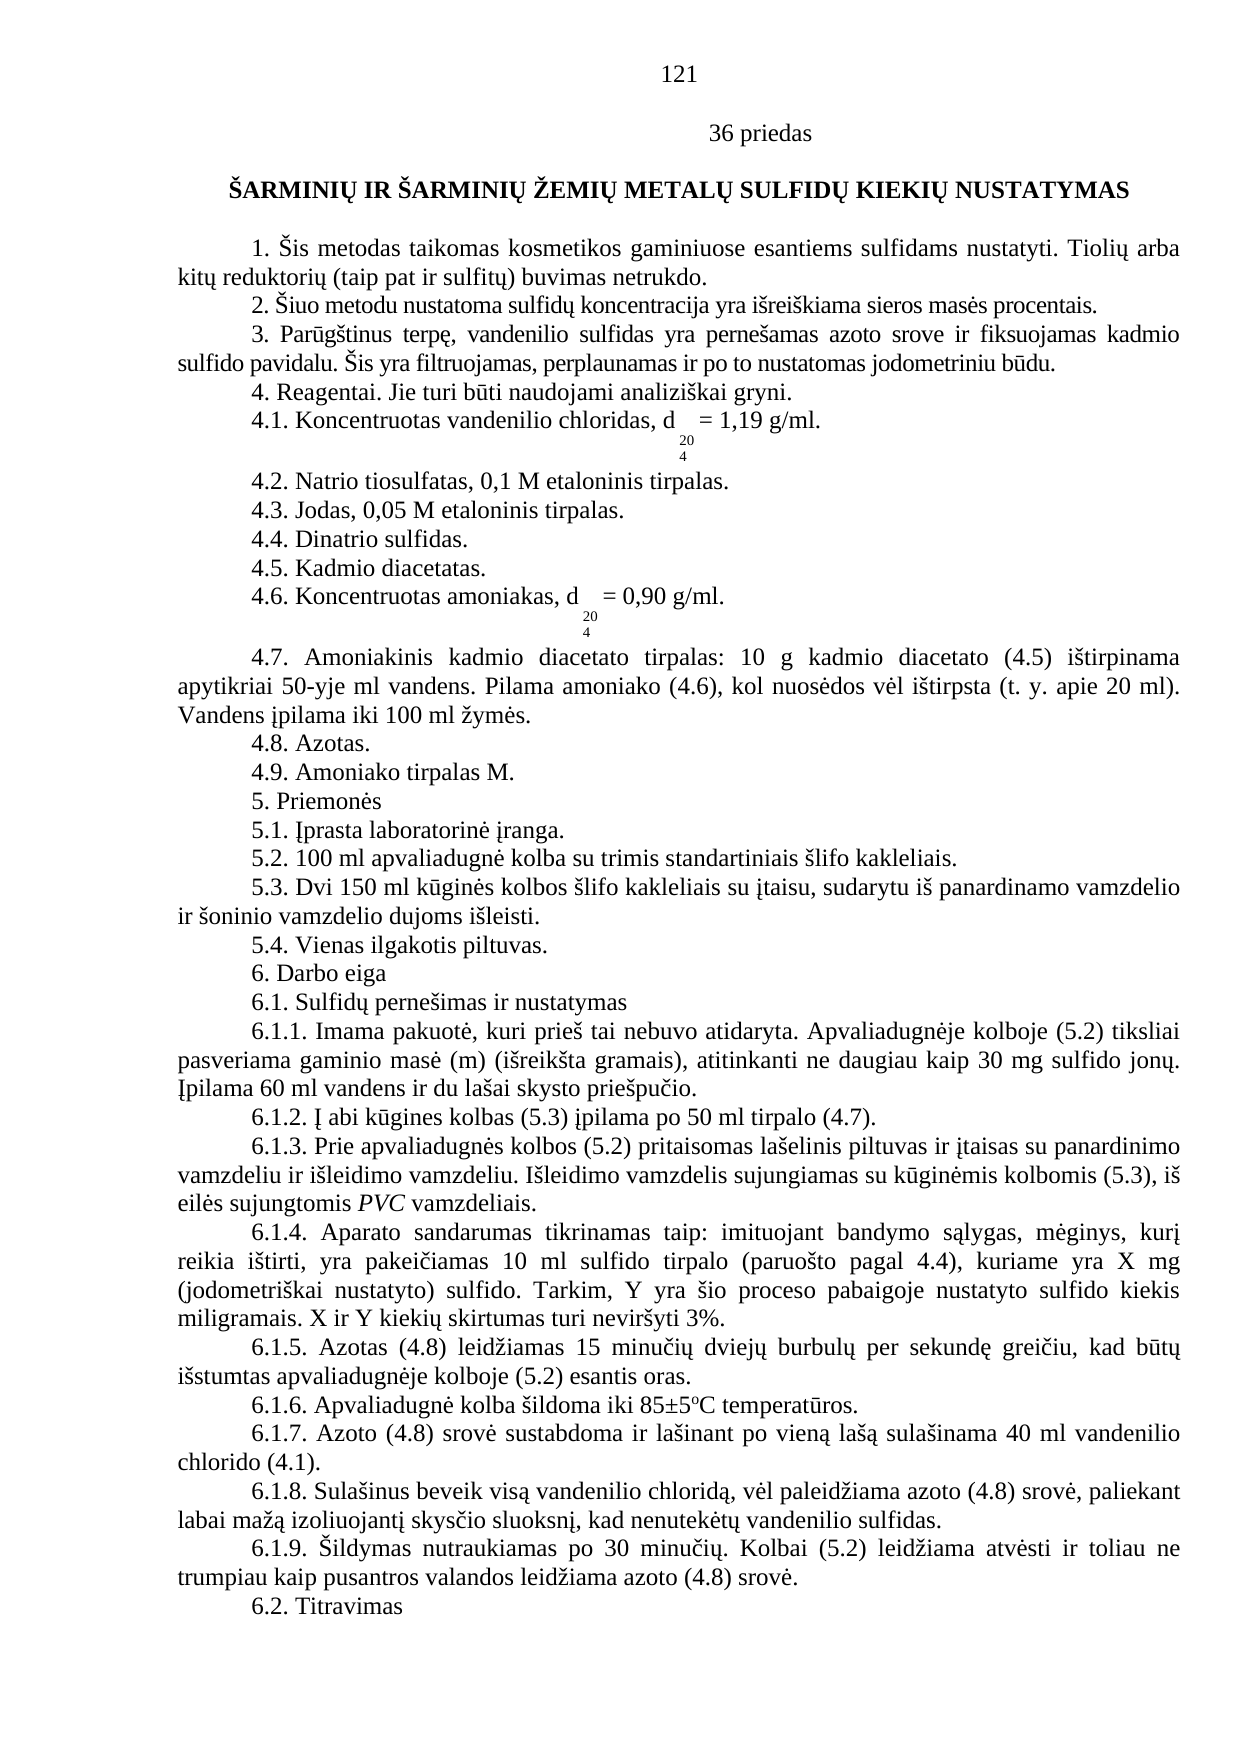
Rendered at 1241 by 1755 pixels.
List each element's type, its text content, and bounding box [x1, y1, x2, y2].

text 6.1.9. Šildymas nutraukiamas po 30 minučių. Kolbai (5.2) leidžiama atvėsti ir toliau ne trumpiau kaip pusantros valandos leidžiama azoto (4.8) srovė. [177, 1533, 1181, 1591]
text 6.1.7. Azoto (4.8) srovė sustabdoma ir lašinant po vieną lašą sulašinama 40 ml vandenilio chlorido (4.1). [177, 1418, 1181, 1476]
text 4.2. Natrio tiosulfatas, 0,1 M etaloninis tirpalas. [177, 466, 1181, 495]
text 6.1.1. Imama pakuotė, kuri prieš tai nebuvo atidaryta. Apvaliadugnėje kolboje (5.2) tiksliai pasveriama gaminio masė (m) (išreikšta gramais), atitinkanti ne daugiau kaip 30 mg sulfido jonų. Įpilama 60 ml vandens ir du lašai skysto priešpučio. [177, 1016, 1181, 1102]
text 4.3. Jodas, 0,05 M etaloninis tirpalas. [177, 495, 1181, 524]
text 6. Darbo eiga [177, 958, 1181, 987]
text 5. Priemonės [177, 786, 1181, 815]
text 4.7. Amoniakinis kadmio diacetato tirpalas: 10 g kadmio diacetato (4.5) ištirpinama apytikriai 50-yje ml vandens. Pilama amoniako (4.6), kol nuosėdos vėl ištirpsta (t. y. apie 20 ml). Vandens įpilama iki 100 ml žymės. [177, 642, 1181, 728]
text 4.4. Dinatrio sulfidas. [177, 524, 1181, 553]
text 6.1.3. Prie apvaliadugnės kolbos (5.2) pritaisomas lašelinis piltuvas ir įtaisas su panardinimo vamzdeliu ir išleidimo vamzdeliu. Išleidimo vamzdelis sujungiamas su kūginėmis kolbomis (5.3), iš eilės sujungtomis PVC vamzdeliais. [177, 1131, 1181, 1217]
text 4.6. Koncentruotas amoniakas, d= 0,90 g/ml. [177, 581, 1181, 642]
text 6.2. Titravimas [177, 1591, 1181, 1620]
text 5.2. 100 ml apvaliadugnė kolba su trimis standartiniais šlifo kakleliais. [177, 843, 1181, 872]
text 6.1.2. Į abi kūgines kolbas (5.3) įpilama po 50 ml tirpalo (4.7). [177, 1102, 1181, 1131]
text 4.9. Amoniako tirpalas M. [177, 757, 1181, 786]
text 6.1.4. Aparato sandarumas tikrinamas taip: imituojant bandymo sąlygas, mėginys, kurį reikia ištirti, yra pakeičiamas 10 ml sulfido tirpalo (paruošto pagal 4.4), kuriame yra X mg (jodometriškai nustatyto) sulfido. Tarkim, Y yra šio proceso pabaigoje nustatyto sulfido kiekis miligramais. X ir Y kiekių skirtumas turi neviršyti 3%. [177, 1217, 1181, 1332]
text ŠARMINIŲ IR ŠARMINIŲ ŽEMIŲ METALŲ SULFIDŲ KIEKIŲ NUSTATYMAS [177, 176, 1181, 204]
text 4.8. Azotas. [177, 728, 1181, 757]
text 6.1.8. Sulašinus beveik visą vandenilio chloridą, vėl paleidžiama azoto (4.8) srovė, paliekant labai mažą izoliuojantį skysčio sluoksnį, kad nenutekėtų vandenilio sulfidas. [177, 1476, 1181, 1533]
text 5.1. Įprasta laboratorinė įranga. [177, 815, 1181, 843]
text 4. Reagentai. Jie turi būti naudojami analiziškai gryni. [177, 377, 1181, 406]
text 2. Šiuo metodu nustatoma sulfidų koncentracija yra išreiškiama sieros masės procentais. [177, 291, 1181, 319]
text 3. Parūgštinus terpę, vandenilio sulfidas yra pernešamas azoto srove ir fiksuojamas kadmio sulfido pavidalu. Šis yra filtruojamas, perplaunamas ir po to nustatomas jodometriniu būdu. [177, 319, 1181, 377]
text 6.1. Sulfidų pernešimas ir nustatymas [177, 987, 1181, 1016]
text 6.1.6. Apvaliadugnė kolba šildoma iki 85±5oC temperatūros. [177, 1390, 1181, 1418]
text 6.1.5. Azotas (4.8) leidžiamas 15 minučių dviejų burbulų per sekundę greičiu, kad būtų išstumtas apvaliadugnėje kolboje (5.2) esantis oras. [177, 1332, 1181, 1390]
text 5.4. Vienas ilgakotis piltuvas. [177, 930, 1181, 958]
text 4.1. Koncentruotas vandenilio chloridas, d= 1,19 g/ml. [177, 406, 1181, 466]
text 36 priedas [177, 118, 1181, 147]
text 5.3. Dvi 150 ml kūginės kolbos šlifo kakleliais su įtaisu, sudarytu iš panardinamo vamzdelio ir šoninio vamzdelio dujoms išleisti. [177, 872, 1181, 930]
text 1. Šis metodas taikomas kosmetikos gaminiuose esantiems sulfidams nustatyti. Tiolių arba kitų reduktorių (taip pat ir sulfitų) buvimas netrukdo. [177, 233, 1181, 291]
text 4.5. Kadmio diacetatas. [177, 553, 1181, 581]
